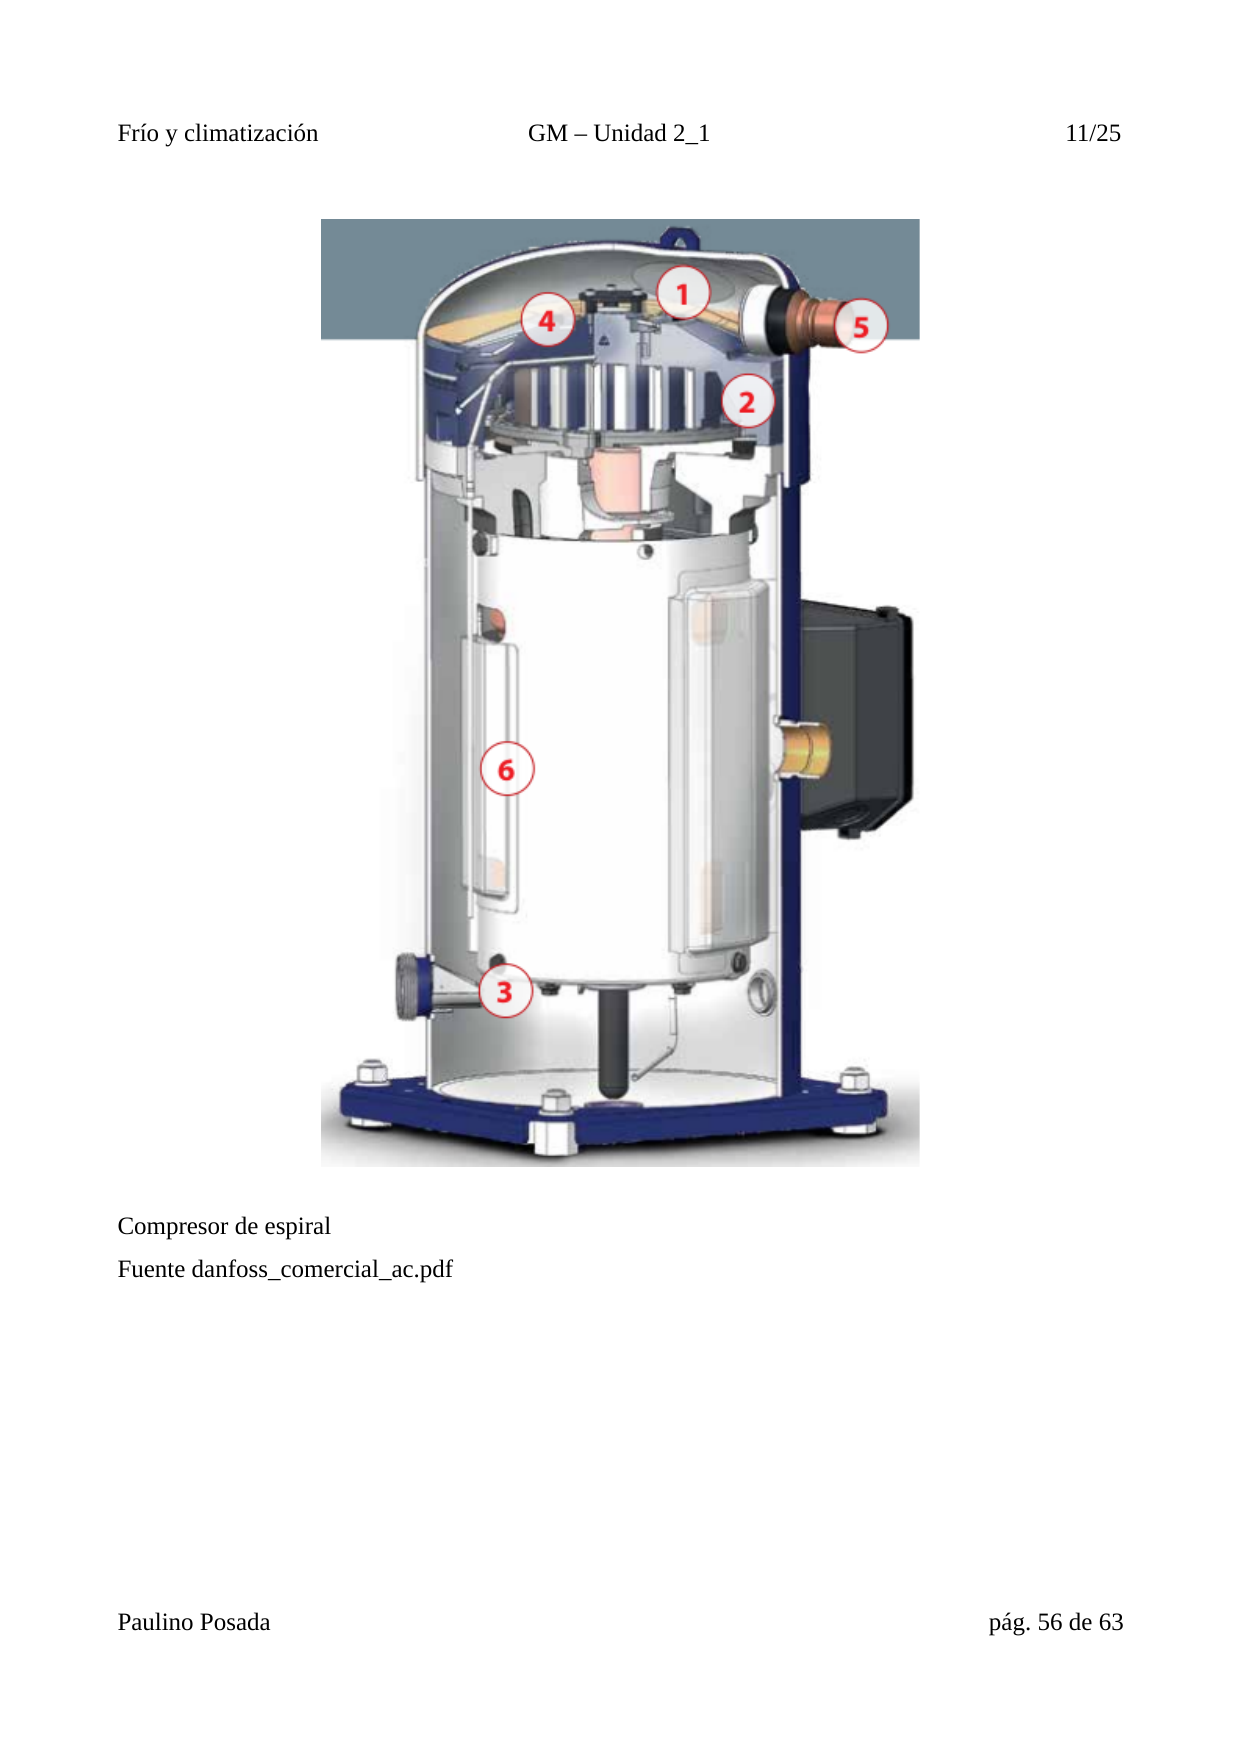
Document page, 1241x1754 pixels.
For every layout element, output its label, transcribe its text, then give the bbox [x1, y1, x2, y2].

text Fuente danfoss_comercial_ac.pdf [117, 1254, 1123, 1283]
text Compresor de espiral [117, 1211, 1123, 1240]
picture [321, 219, 920, 1167]
